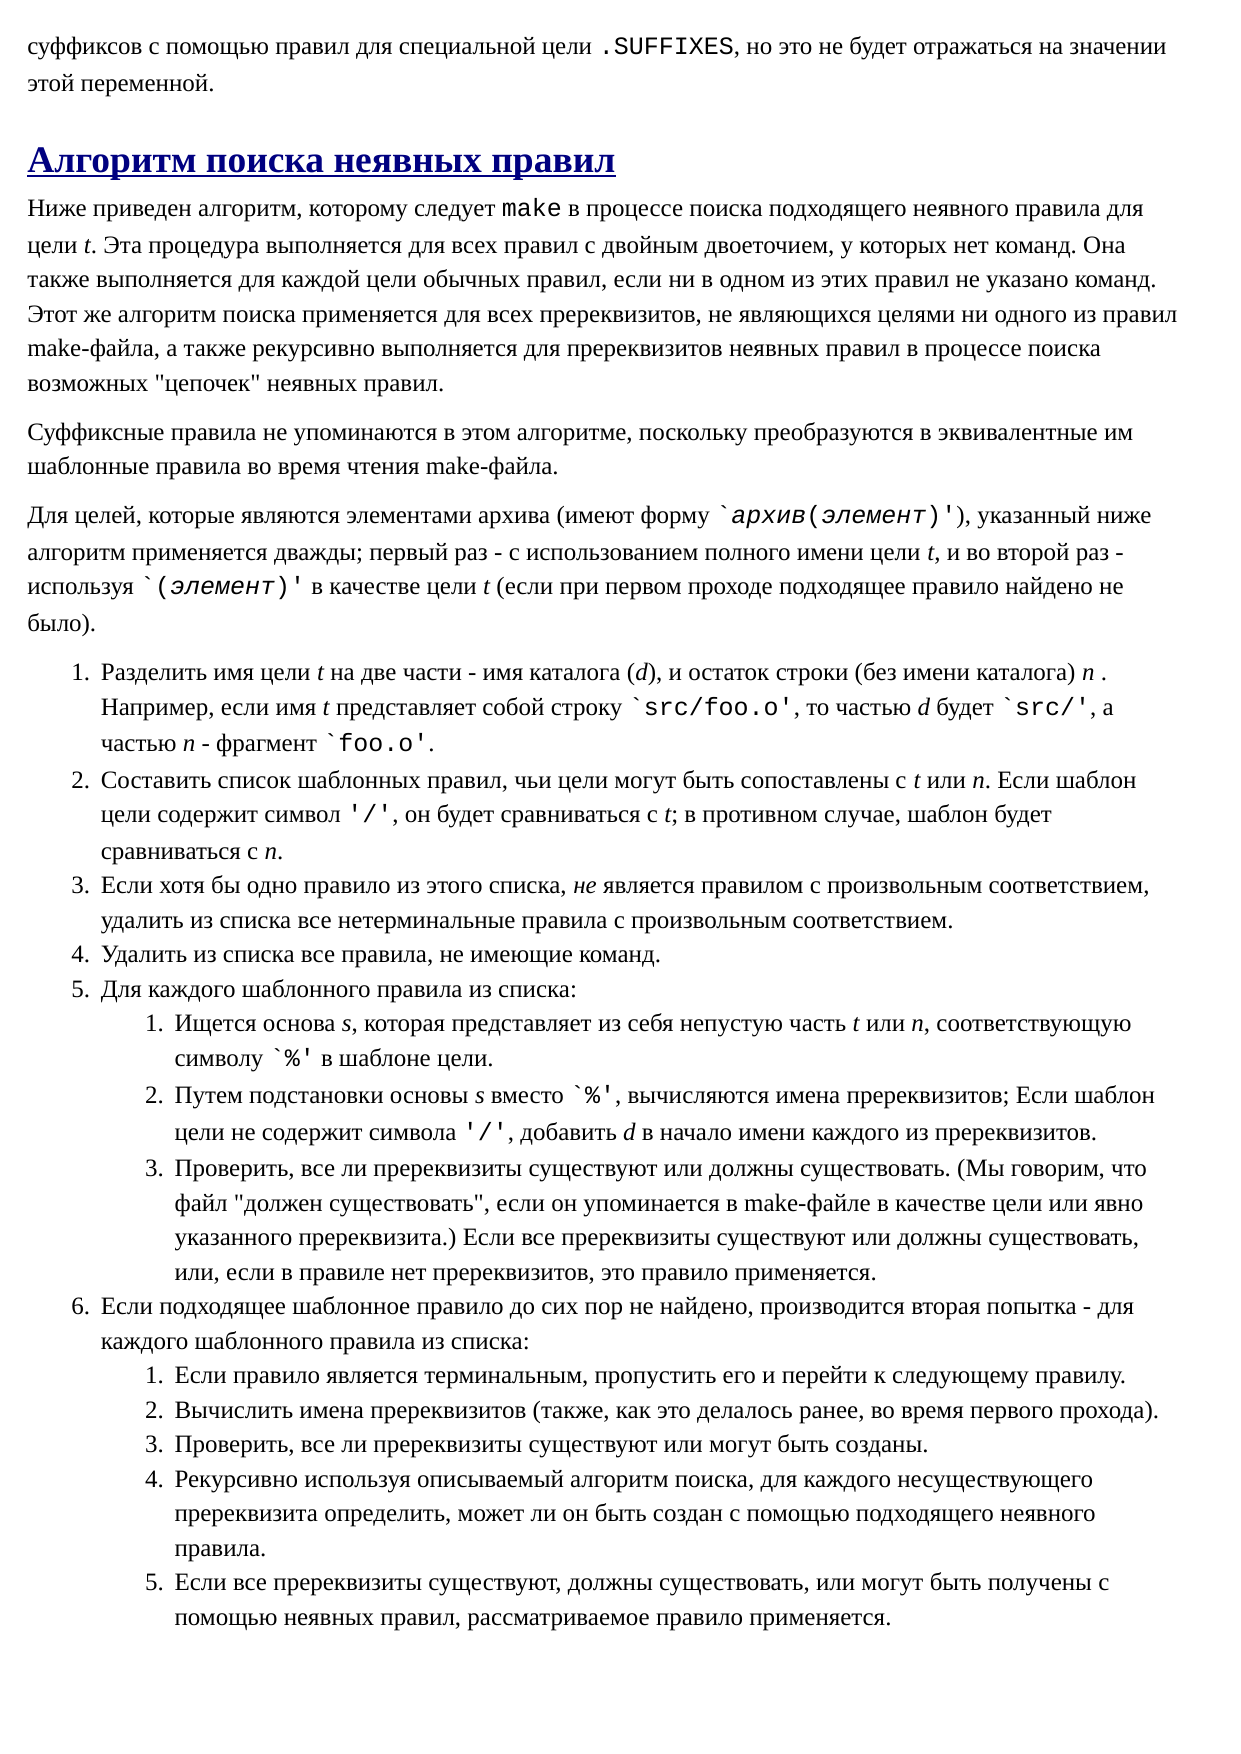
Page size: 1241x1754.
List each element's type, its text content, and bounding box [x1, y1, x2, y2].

text Ниже приведен алгоритм, которому следует make в процессе поиска подходящего неявного правила для цели t. Эта процедура выполняется для всех правил с двойным двоеточием, у которых нет команд. Она также выполняется для каждой цели обычных правил, если ни в одном из этих правил не указано команд. Этот же алгоритм поиска применяется для всех пререквизитов, не являющихся целями ни одного из правил make-файла, а также рекурсивно выполняется для пререквизитов неявных правил в процессе поиска возможных "цепочек" неявных правил. [27, 193, 1185, 397]
list Проверить, все ли пререквизиты существуют или должны существовать. (Мы говорим, что файл "должен существовать", если он упоминается в make-файле в качестве цели или явно указанного пререквизита.) Если все пререквизиты существуют или должны существовать, или, если в правиле нет пререквизитов, это правило применяется. [145, 1153, 1185, 1286]
text Для целей, которые являются элементами архива (имеют форму `архив(элемент)'), указанный ниже алгоритм применяется дважды; первый раз - с использованием полного имени цели t, и во второй раз - используя `(элемент)' в качестве цели t (если при первом проходе подходящее правило найдено не было). [27, 500, 1185, 637]
list Вычислить имена пререквизитов (также, как это делалось ранее, во время первого прохода). [145, 1395, 1185, 1424]
list Для каждого шаблонного правила из списка: [71, 974, 1185, 1003]
list Если все пререквизиты существуют, должны существовать, или могут быть получены с помощью неявных правил, рассматриваемое правило применяется. [145, 1567, 1185, 1631]
list Проверить, все ли пререквизиты существуют или могут быть созданы. [145, 1429, 1185, 1458]
list Если хотя бы одно правило из этого списка, не является правилом с произвольным соответствием, удалить из списка все нетерминальные правила с произвольным соответствием. [71, 871, 1185, 934]
text Суффиксные правила не упоминаются в этом алгоритме, поскольку преобразуются в эквивалентные им шаблонные правила во время чтения make-файла. [27, 417, 1185, 480]
list Удалить из списка все правила, не имеющие команд. [71, 939, 1185, 968]
list Разделить имя цели t на две части - имя каталога (d), и остаток строки (без имени каталога) n . Например, если имя t представляет собой строку `src/foo.o', то частью d будет `src/', а частью n - фрагмент `foo.o'. [71, 657, 1185, 759]
list Если правило является терминальным, пропустить его и перейти к следующему правилу. [145, 1360, 1185, 1389]
list Если подходящее шаблонное правило до сих пор не найдено, производится вторая попытка - для каждого шаблонного правила из списка: [71, 1291, 1185, 1355]
text суффиксов с помощью правил для специальной цели .SUFFIXES, но это не будет отражаться на значении этой переменной. [27, 31, 1185, 97]
subtitle Алгоритм поиска неявных правил [27, 138, 1185, 181]
list Составить список шаблонных правил, чьи цели могут быть сопоставлены с t или n. Если шаблон цели содержит символ '/', он будет сравниваться с t; в противном случае, шаблон будет сравниваться с n. [71, 765, 1185, 865]
list Рекурсивно используя описываемый алгоритм поиска, для каждого несуществующего пререквизита определить, может ли он быть создан с помощью подходящего неявного правила. [145, 1464, 1185, 1562]
list Путем подстановки основы s вместо `%', вычисляются имена пререквизитов; Если шаблон цели не содержит символа '/', добавить d в начало имени каждого из пререквизитов. [145, 1080, 1185, 1147]
list Ищется основа s, которая представляет из себя непустую часть t или n, соответствующую символу `%' в шаблоне цели. [145, 1008, 1185, 1074]
